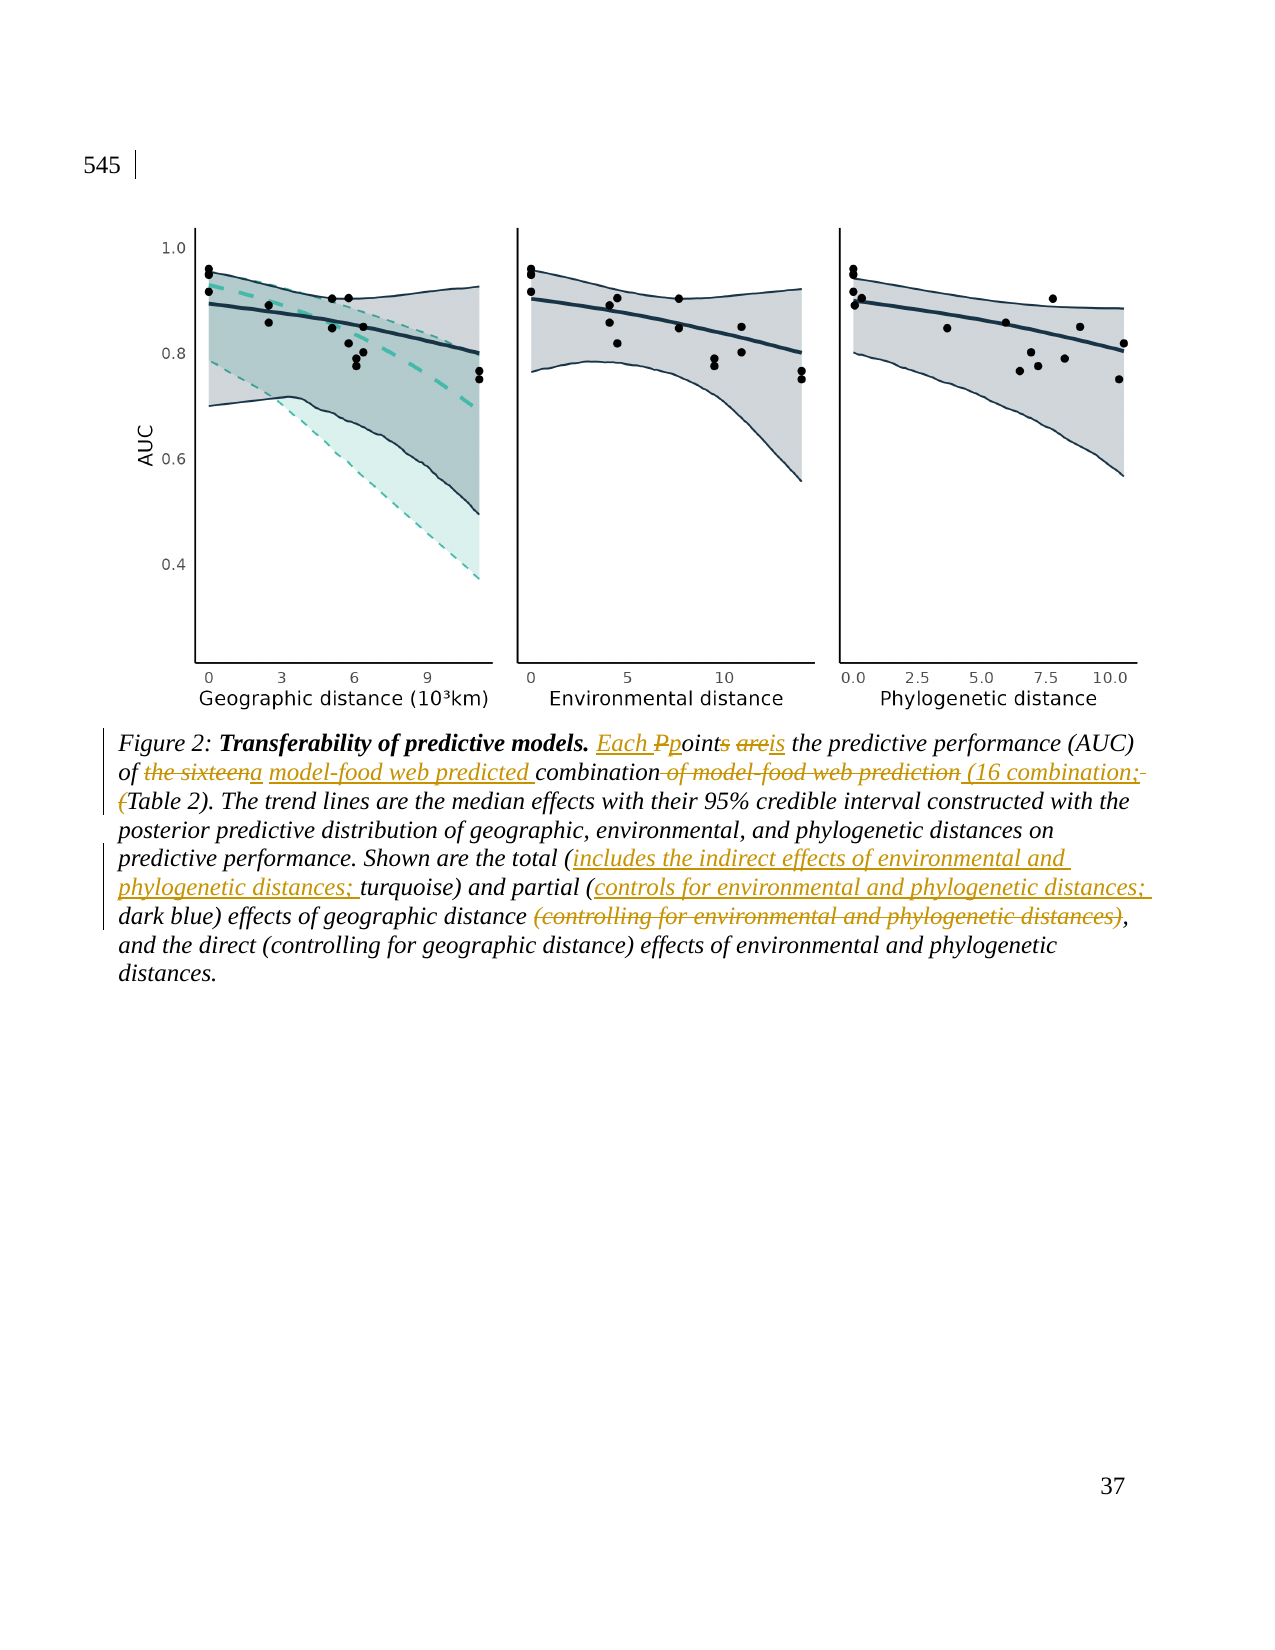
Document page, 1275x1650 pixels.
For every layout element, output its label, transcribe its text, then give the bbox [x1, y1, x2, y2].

picture [118, 209, 1157, 729]
text Figure 2: Transferability of predictive models. Each point is the predictive performance (AUC) of a model-food web predicted combination (16 combination;Table 2). The trend lines are the median effects with their 95% credible interval constructed with the posterior predictive distribution of geographic, environmental, and phylogenetic distances on predictive performance. Shown are the total (includes the indirect effects of environmental and phylogenetic distances; turquoise) and partial (controls for environmental and phylogenetic distances; dark blue) effects of geographic distance , and the direct (controlling for geographic distance) effects of environmental and phylogenetic distances. [118, 729, 1157, 987]
